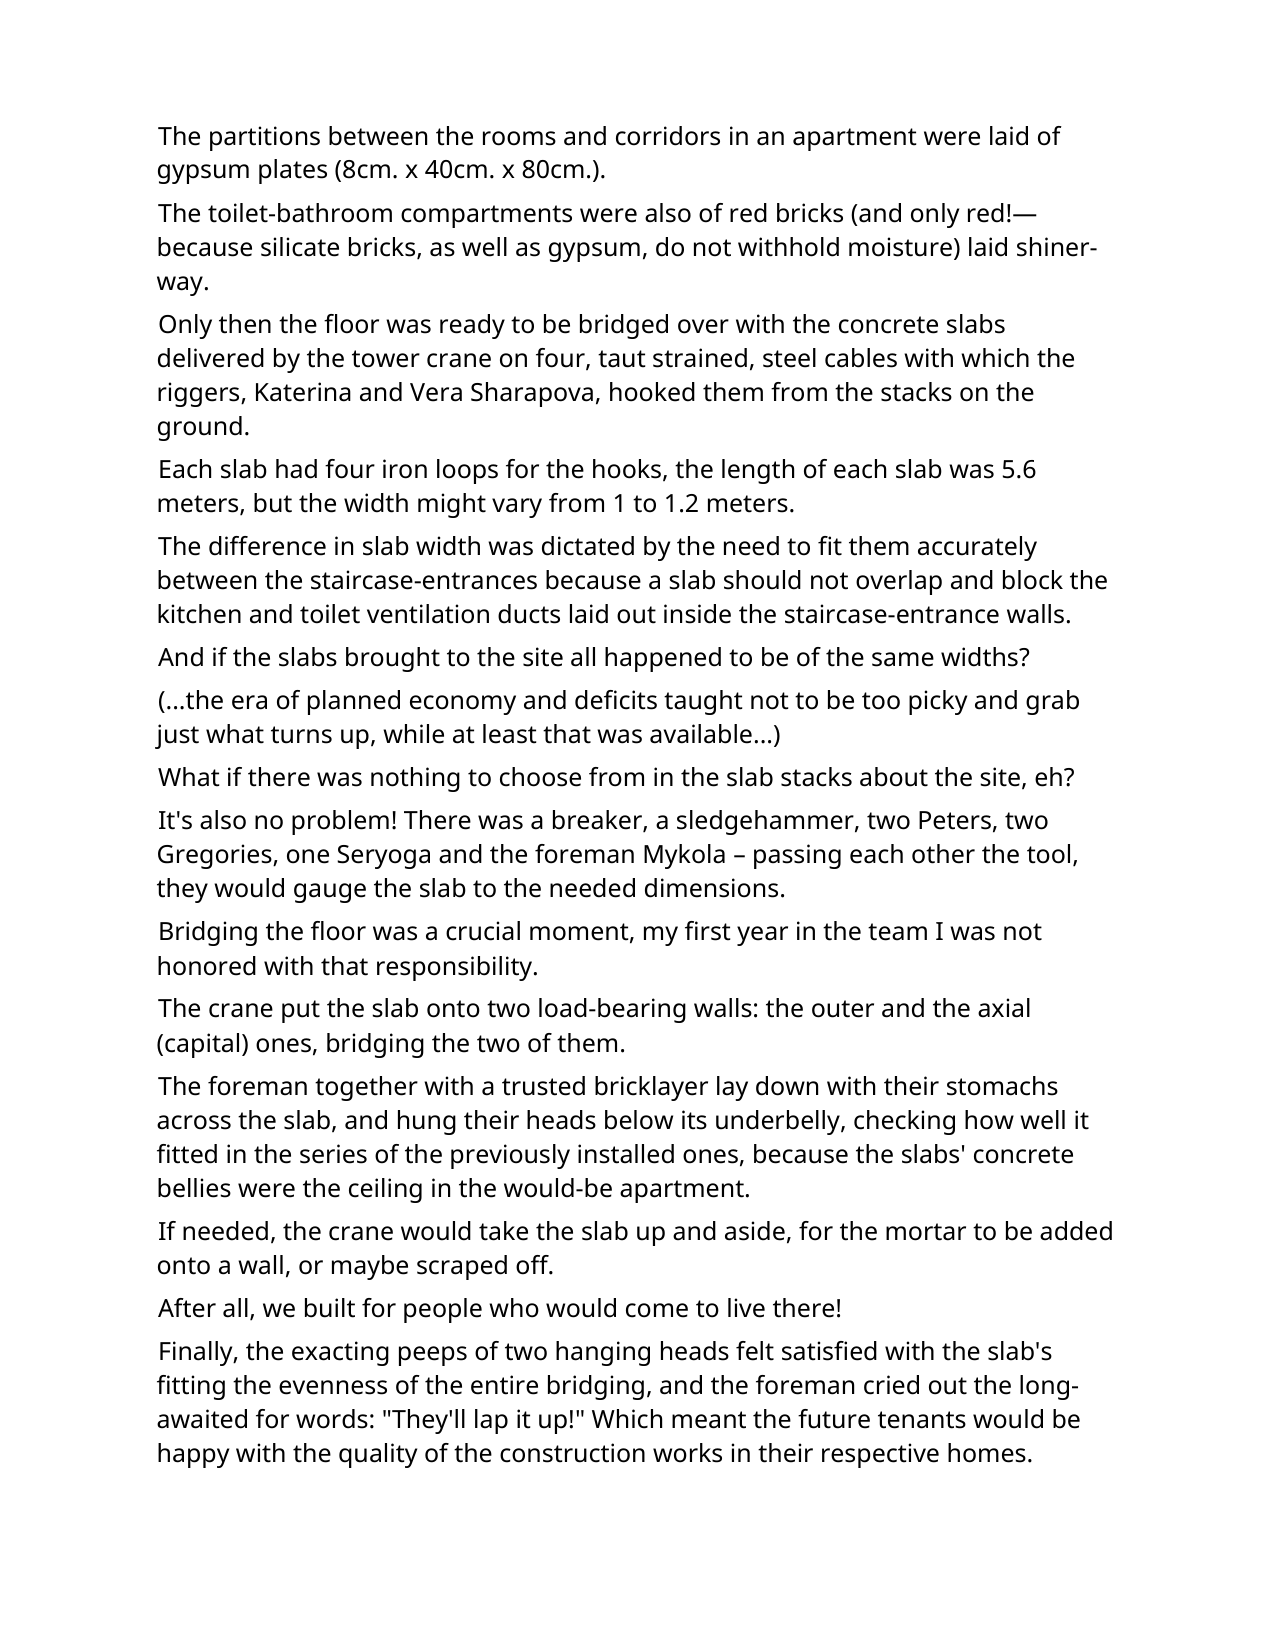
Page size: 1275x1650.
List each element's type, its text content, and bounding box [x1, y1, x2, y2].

text The crane put the slab onto two load-bearing walls: the outer and the axial (capital) ones, bridging the two of them. [156, 991, 1118, 1059]
text Only then the floor was ready to be bridged over with the concrete slabs delivered by the tower crane on four, taut strained, steel cables with which the riggers, Katerina and Vera Sharapova, hooked them from the stacks on the ground. [156, 306, 1118, 443]
text And if the slabs brought to the site all happened to be of the same widths? [156, 640, 1118, 674]
text Each slab had four iron loops for the hooks, the length of each slab was 5.6 meters, but the width might vary from 1 to 1.2 meters. [156, 452, 1118, 520]
text Finally, the exacting peeps of two hanging heads felt satisfied with the slab's fitting the evenness of the entire bridging, and the foreman cried out the long-awaited for words: "They'll lap it up!" Which meant the future tenants would be happy with the quality of the construction works in their respective homes. [156, 1333, 1118, 1470]
text (...the era of planned economy and deficits taught not to be too picky and grab just what turns up, while at least that was available...) [156, 683, 1118, 751]
text Bridging the floor was a crucial moment, my first year in the team I was not honored with that responsibility. [156, 914, 1118, 982]
text The partitions between the rooms and corridors in an apartment were laid of gypsum plates (8cm. x 40cm. x 80cm.). [156, 118, 1118, 186]
text What if there was nothing to choose from in the slab stacks about the site, eh? [156, 760, 1118, 794]
text It's also no problem! There was a breaker, a sledgehammer, two Peters, two Gregories, one Seryoga and the foreman Mykola – passing each other the tool, they would gauge the slab to the needed dimensions. [156, 803, 1118, 905]
text After all, we built for people who would come to live there! [156, 1291, 1118, 1324]
text The toilet-bathroom compartments were also of red bricks (and only red!— because silicate bricks, as well as gypsum, do not withhold moisture) laid shiner-way. [156, 195, 1118, 297]
text The foreman together with a trusted bricklayer lay down with their stomachs across the slab, and hung their heads below its underbelly, checking how well it fitted in the series of the previously installed ones, because the slabs' concrete bellies were the ceiling in the would-be apartment. [156, 1068, 1118, 1204]
text The difference in slab width was dictated by the need to fit them accurately between the staircase-entrances because a slab should not overlap and block the kitchen and toilet ventilation ducts laid out inside the staircase-entrance walls. [156, 529, 1118, 631]
text If needed, the crane would take the slab up and aside, for the mortar to be added onto a wall, or maybe scraped off. [156, 1213, 1118, 1282]
